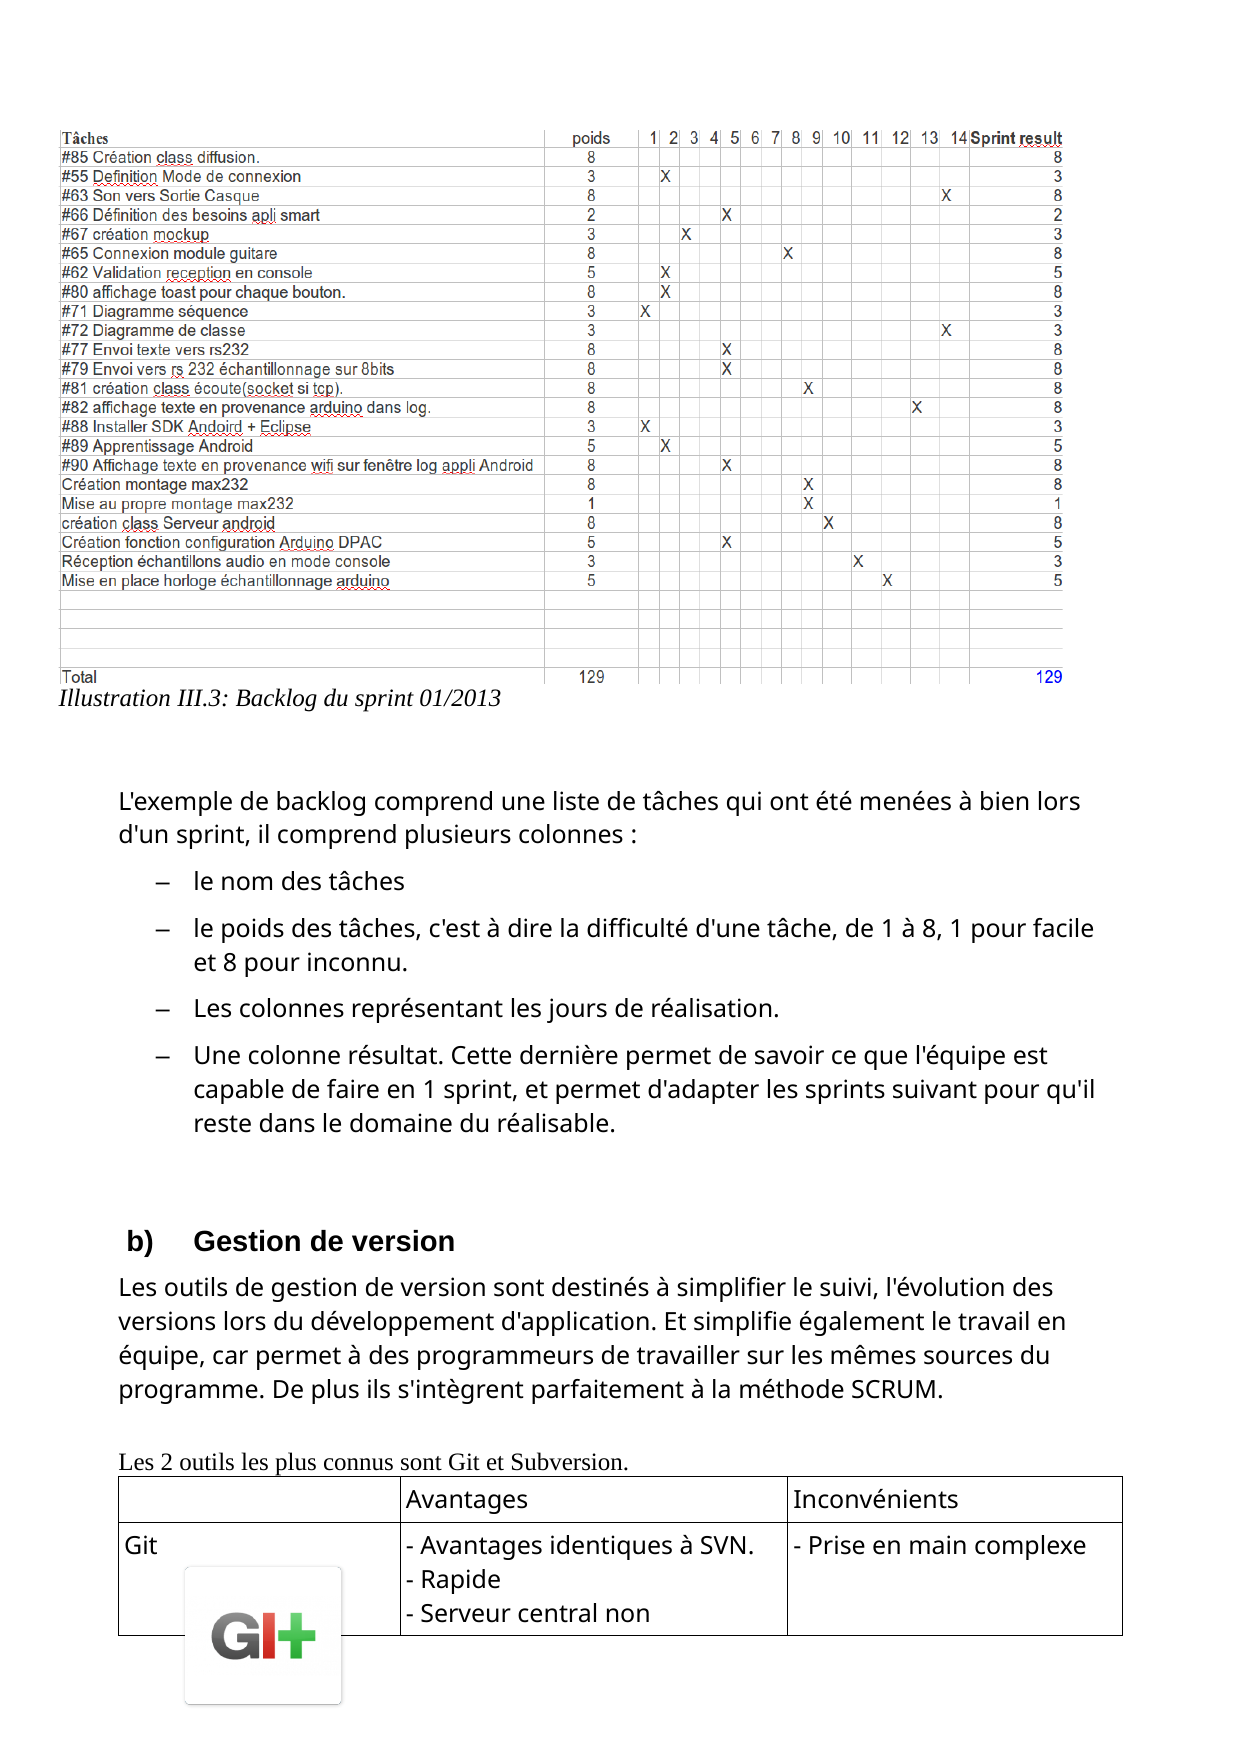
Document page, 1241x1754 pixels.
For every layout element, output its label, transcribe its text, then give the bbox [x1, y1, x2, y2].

subtitle Gestion de version [118, 1224, 1122, 1257]
list Les colonnes représentant les jours de réalisation. [156, 991, 1122, 1025]
table_cell - Prise en main complexe [788, 1523, 1122, 1635]
table_header Avantages [401, 1477, 787, 1522]
list Une colonne résultat. Cette dernière permet de savoir ce que l'équipe est capable de faire en 1 sprint, et permet d'adapter les sprints suivant pour qu'il reste dans le domaine du réalisable. [156, 1037, 1122, 1140]
text Les outils de gestion de version sont destinés à simplifier le suivi, l'évolution des versions lors du développement d'application. Et simplifie également le travail en équipe, car permet à des programmeurs de travailler sur les mêmes sources du programme. De plus ils s'intègrent parfaitement à la méthode SCRUM. [118, 1270, 1122, 1406]
text Les 2 outils les plus connus sont Git et Subversion. [118, 1447, 1122, 1476]
table_header [119, 1477, 400, 1522]
list le nom des tâches [156, 864, 1122, 898]
text L'exemple de backlog comprend une liste de tâches qui ont été menées à bien lors d'un sprint, il comprend plusieurs colonnes : [118, 783, 1122, 851]
list le poids des tâches, c'est à dire la difficulté d'une tâche, de 1 à 8, 1 pour facile et 8 pour inconnu. [156, 910, 1122, 978]
picture [58, 130, 1063, 684]
table_cell - Avantages identiques à SVN. - Rapide - Serveur central non [401, 1523, 787, 1635]
table_cell Git [119, 1523, 400, 1635]
text Illustration III.3: Backlog du sprint 01/2013 [58, 684, 1182, 712]
picture [173, 1556, 353, 1715]
table_header Inconvénients [788, 1477, 1122, 1522]
